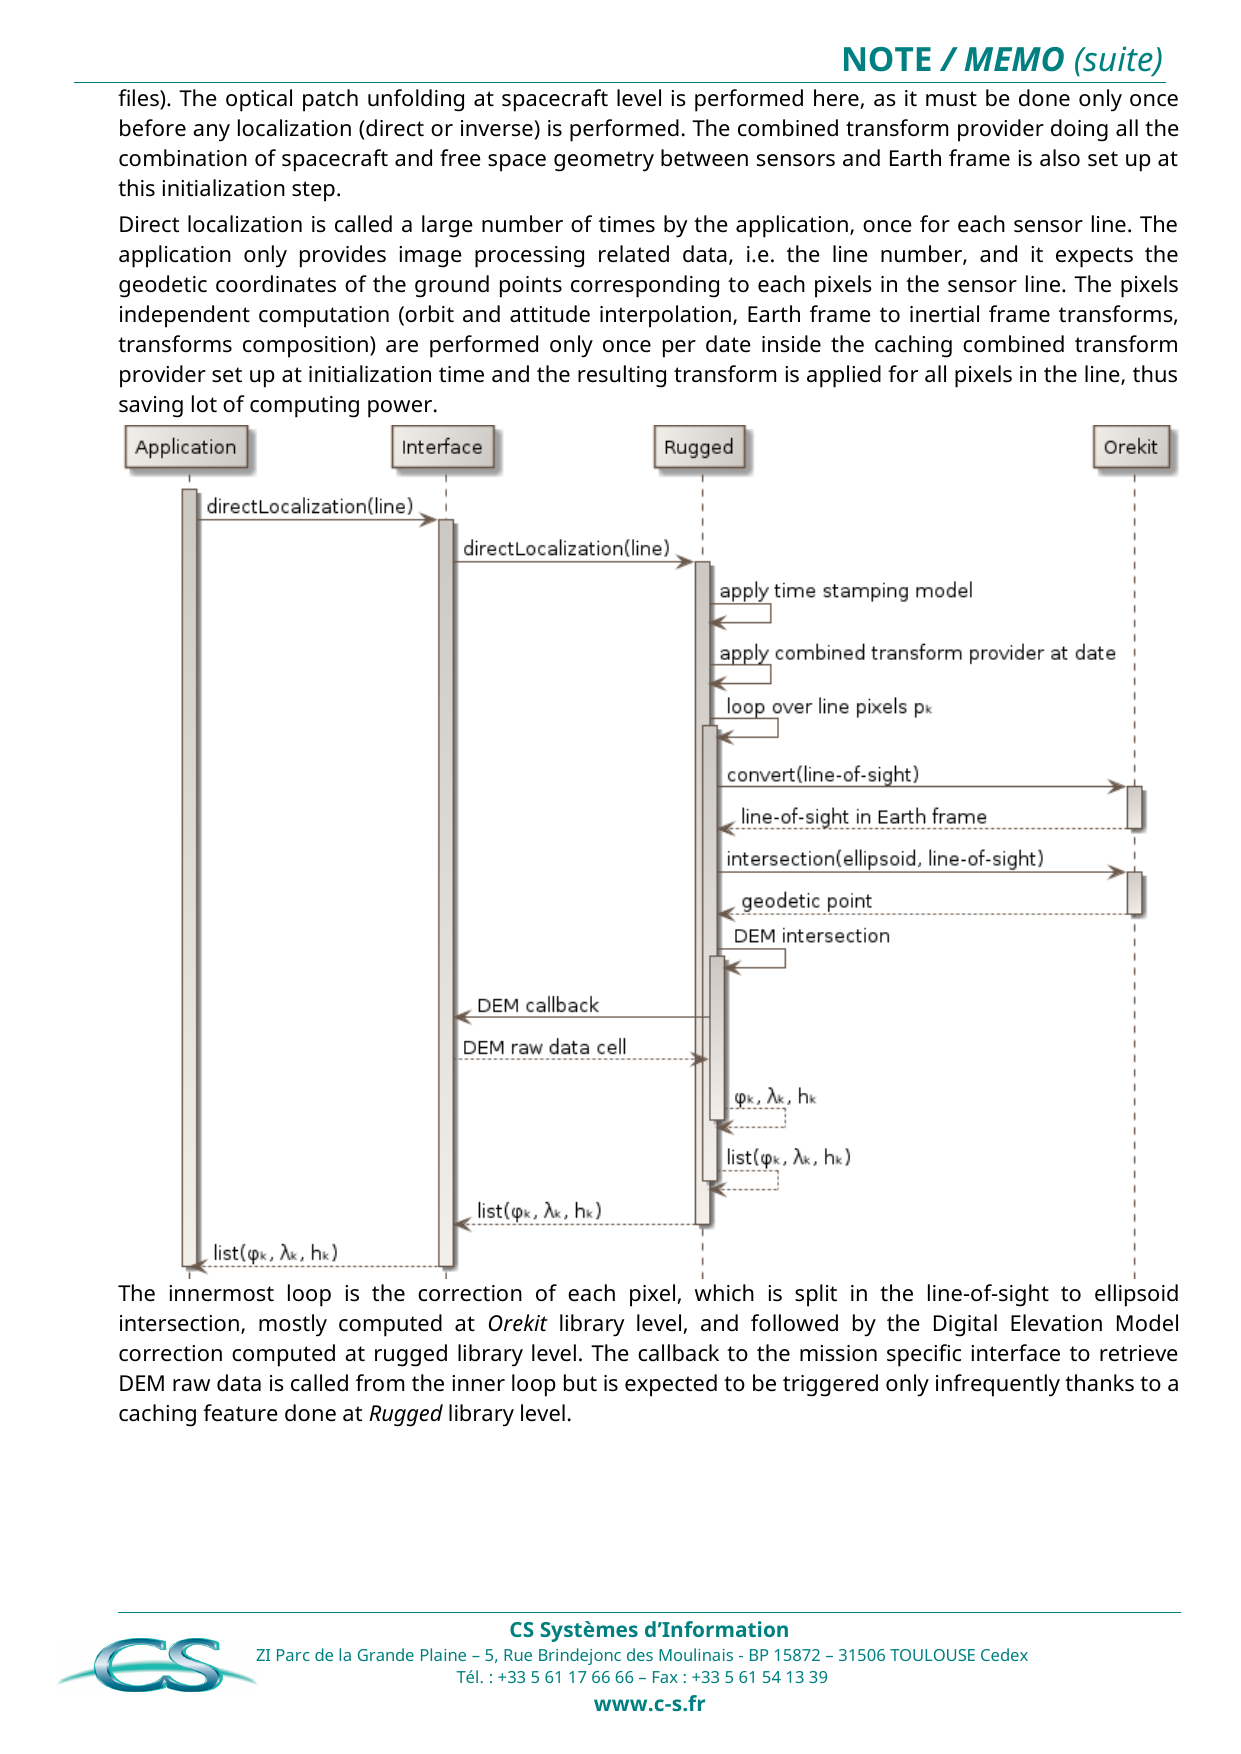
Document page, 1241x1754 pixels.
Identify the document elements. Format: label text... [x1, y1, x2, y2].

picture [118, 425, 1182, 1279]
picture [55, 1638, 259, 1692]
text Direct localization is called a large number of times by the application, once for each sensor line. The application only provides image processing related data, i.e. the line number, and it expects the geodetic coordinates of the ground points corresponding to each pixels in the sensor line. The pixels independent computation (orbit and attitude interpolation, Earth frame to inertial frame transforms, transforms composition) are performed only once per date inside the caching combined transform provider set up at initialization time and the resulting transform is applied for all pixels in the line, thus saving lot of computing power. [118, 209, 1181, 419]
text files). The optical patch unfolding at spacecraft level is performed here, as it must be done only once before any localization (direct or inverse) is performed. The combined transform provider doing all the combination of spacecraft and free space geometry between sensors and Earth frame is also set up at this initialization step. [118, 83, 1181, 203]
text The innermost loop is the correction of each pixel, which is split in the line-of-sight to ellipsoid intersection, mostly computed at Orekit library level, and followed by the Digital Elevation Model correction computed at rugged library level. The callback to the mission specific interface to retrieve DEM raw data is called from the inner loop but is expected to be triggered only infrequently thanks to a caching feature done at Rugged library level. [118, 1279, 1181, 1428]
